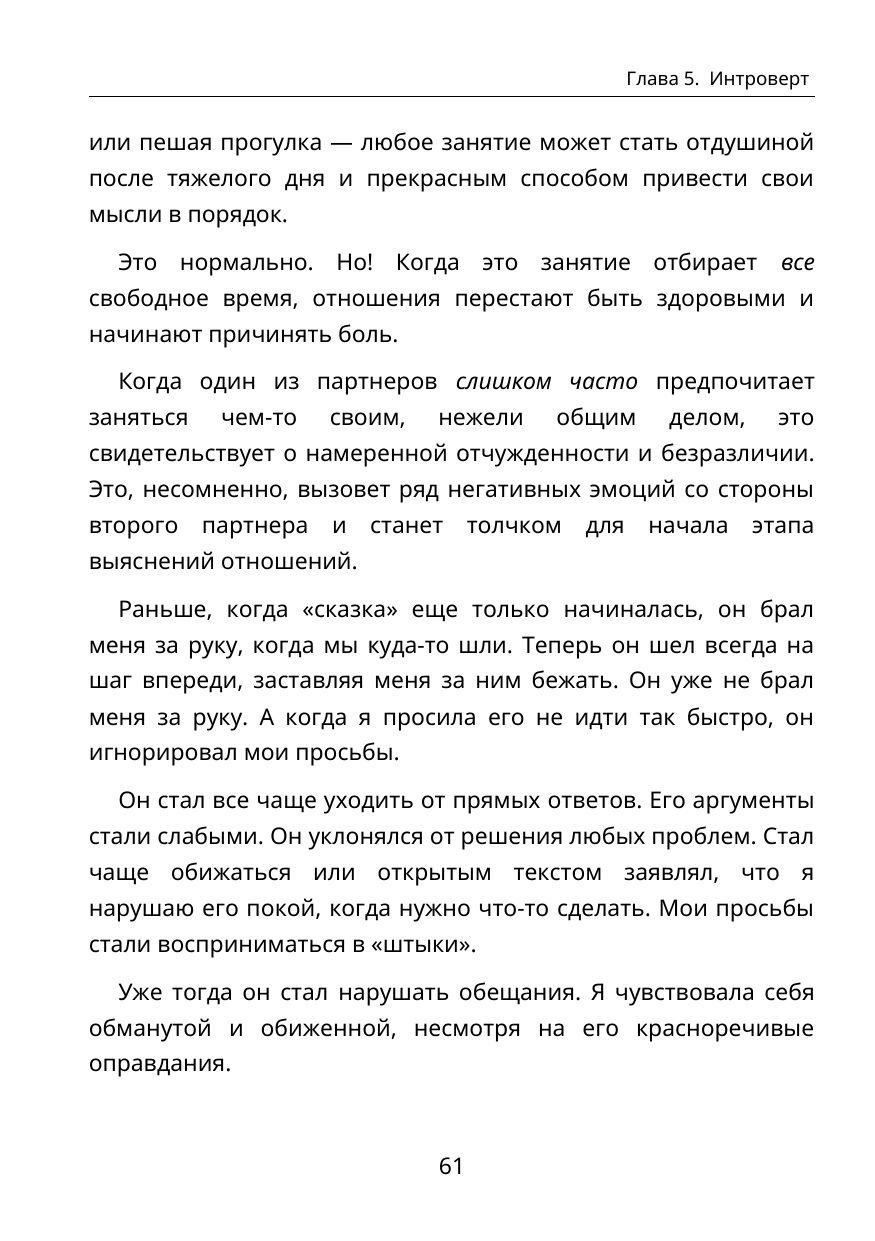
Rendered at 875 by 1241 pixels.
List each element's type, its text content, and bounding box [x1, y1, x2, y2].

text Когда один из партнеров слишком часто предпочитает заняться чем-то своим, нежели общим делом, это свидетельствует о намеренной отчужденности и безразличии. Это, несомненно, вызовет ряд негативных эмоций со стороны второго партнера и станет толчком для начала этапа выяснений отношений. [88, 365, 815, 576]
text Уже тогда он стал нарушать обещания. Я чувствовала себя обманутой и обиженной, несмотря на его красноречивые оправдания. [88, 976, 815, 1079]
text Он стал все чаще уходить от прямых ответов. Его аргументы стали слабыми. Он уклонялся от решения любых проблем. Стал чаще обижаться или открытым текстом заявлял, что я нарушаю его покой, когда нужно что-то сделать. Мои просьбы стали восприниматься в «штыки». [88, 784, 815, 959]
text Раньше, когда «сказка» еще только начиналась, он брал меня за руку, когда мы куда-то шли. Теперь он шел всегда на шаг впереди, заставляя меня за ним бежать. Он уже не брал меня за руку. А когда я просила его не идти так быстро, он игнорировал мои просьбы. [88, 593, 815, 768]
text Это нормально. Но! Когда это занятие отбирает все свободное время, отношения перестают быть здоровыми и начинают причинять боль. [88, 246, 815, 349]
text или пешая прогулка — любое занятие может стать отдушиной после тяжелого дня и прекрасным способом привести свои мысли в порядок. [88, 126, 815, 229]
